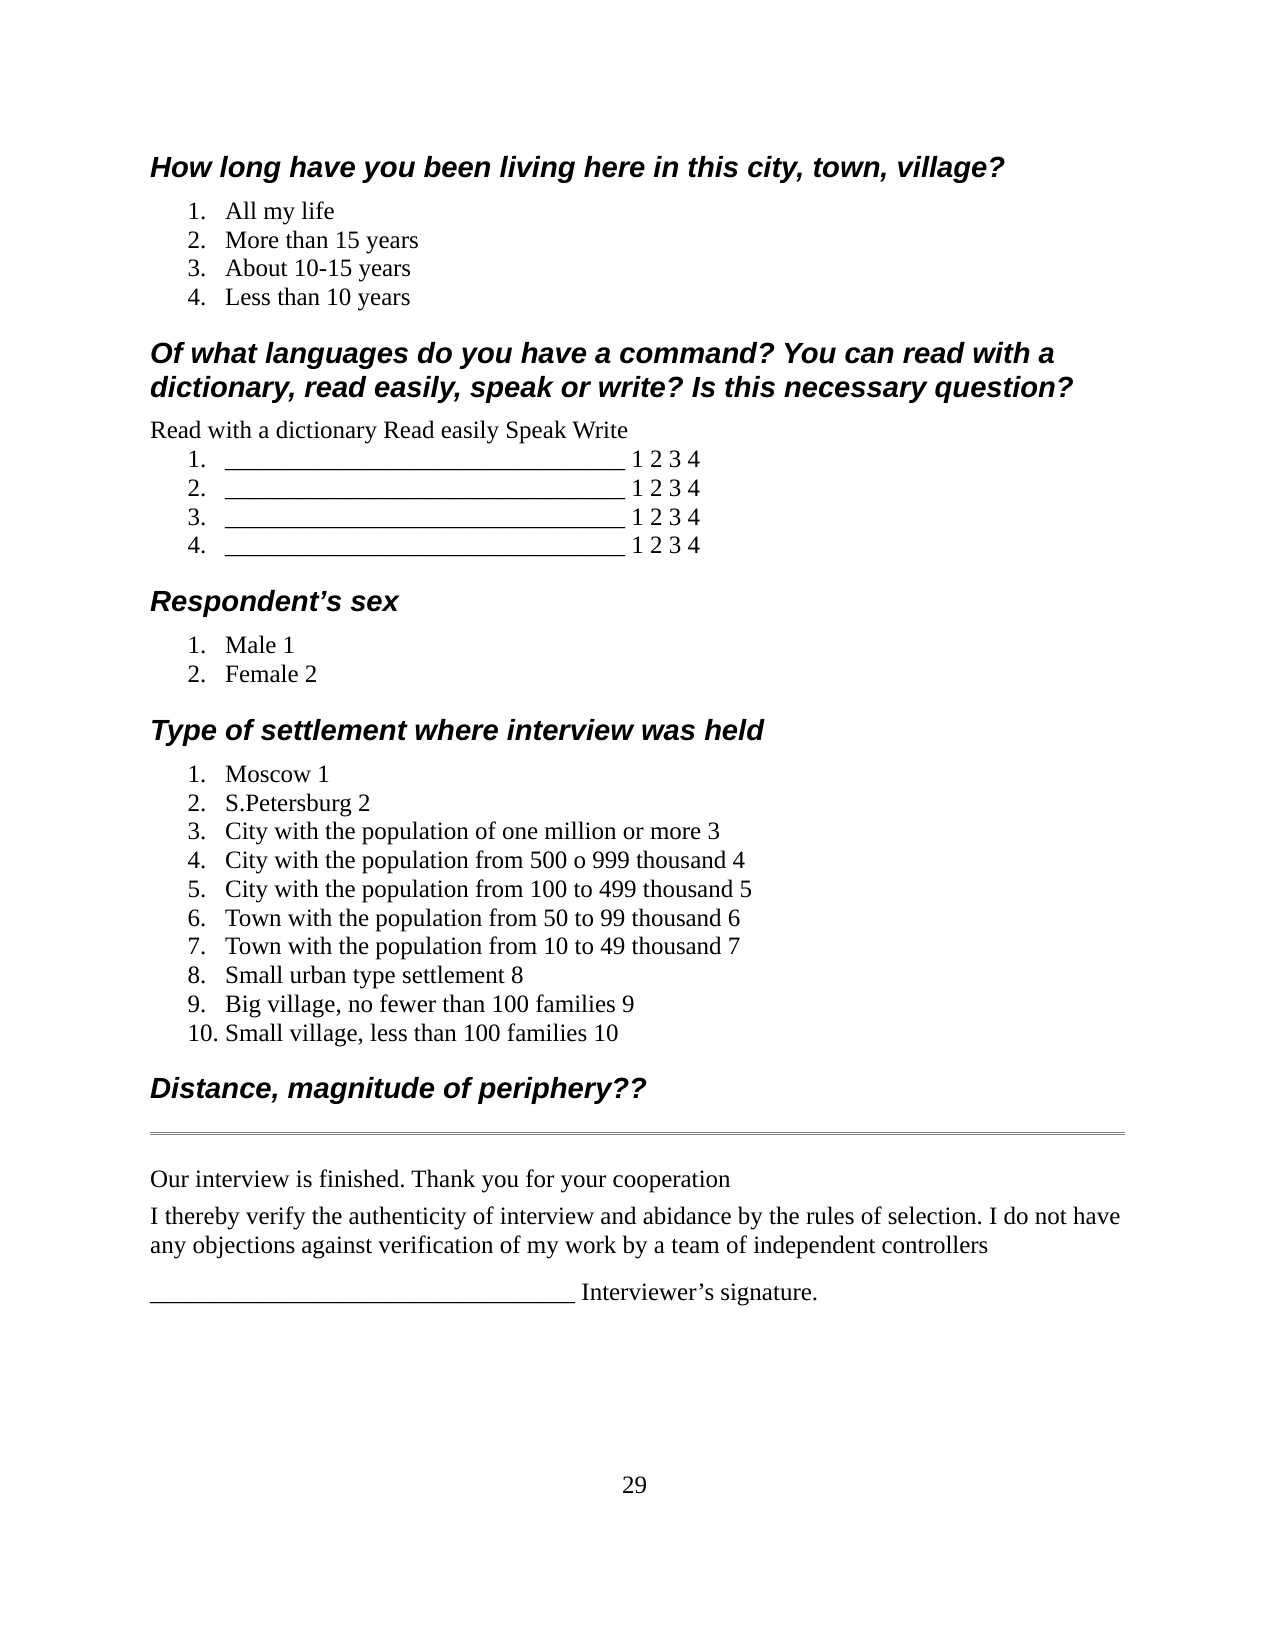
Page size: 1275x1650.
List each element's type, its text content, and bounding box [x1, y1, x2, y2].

subtitle Distance, magnitude of periphery?? [150, 1071, 1125, 1105]
subtitle Type of settlement where interview was held [150, 713, 1125, 746]
text Our interview is finished. Thank you for your cooperation [150, 1164, 1125, 1192]
list Small urban type settlement 8 [187, 960, 1125, 989]
text __________________________________ Interviewer’s signature. [150, 1277, 1125, 1306]
list Male 1 [187, 630, 1125, 659]
subtitle Of what languages do you have a command? You can read with a dictionary, read easily, speak or write? Is this necessary question? [150, 336, 1125, 403]
subtitle Respondent’s sex [150, 584, 1125, 618]
list S.Petersburg 2 [187, 788, 1125, 816]
list ________________________________ 1 2 3 4 [187, 531, 1125, 559]
list Female 2 [187, 659, 1125, 688]
list About 10-15 years [187, 253, 1125, 282]
list Big village, no fewer than 100 families 9 [187, 989, 1125, 1018]
list More than 15 years [187, 225, 1125, 253]
list City with the population from 500 o 999 thousand 4 [187, 845, 1125, 874]
list ________________________________ 1 2 3 4 [187, 502, 1125, 531]
list City with the population of one million or more 3 [187, 816, 1125, 845]
list Town with the population from 10 to 49 thousand 7 [187, 931, 1125, 960]
list Town with the population from 50 to 99 thousand 6 [187, 903, 1125, 931]
list ________________________________ 1 2 3 4 [187, 473, 1125, 502]
list ________________________________ 1 2 3 4 [187, 444, 1125, 473]
text I thereby verify the authenticity of interview and abidance by the rules of selection. I do not have any objections against verification of my work by a team of independent controllers [150, 1201, 1125, 1259]
list All my life [187, 196, 1125, 225]
list City with the population from 100 to 499 thousand 5 [187, 874, 1125, 903]
text Read with a dictionary Read easily Speak Write [150, 416, 1125, 444]
list Small village, less than 100 families 10 [187, 1018, 1125, 1046]
list Moscow 1 [187, 759, 1125, 788]
subtitle How long have you been living here in this city, town, village? [150, 150, 1125, 183]
list Less than 10 years [187, 282, 1125, 311]
